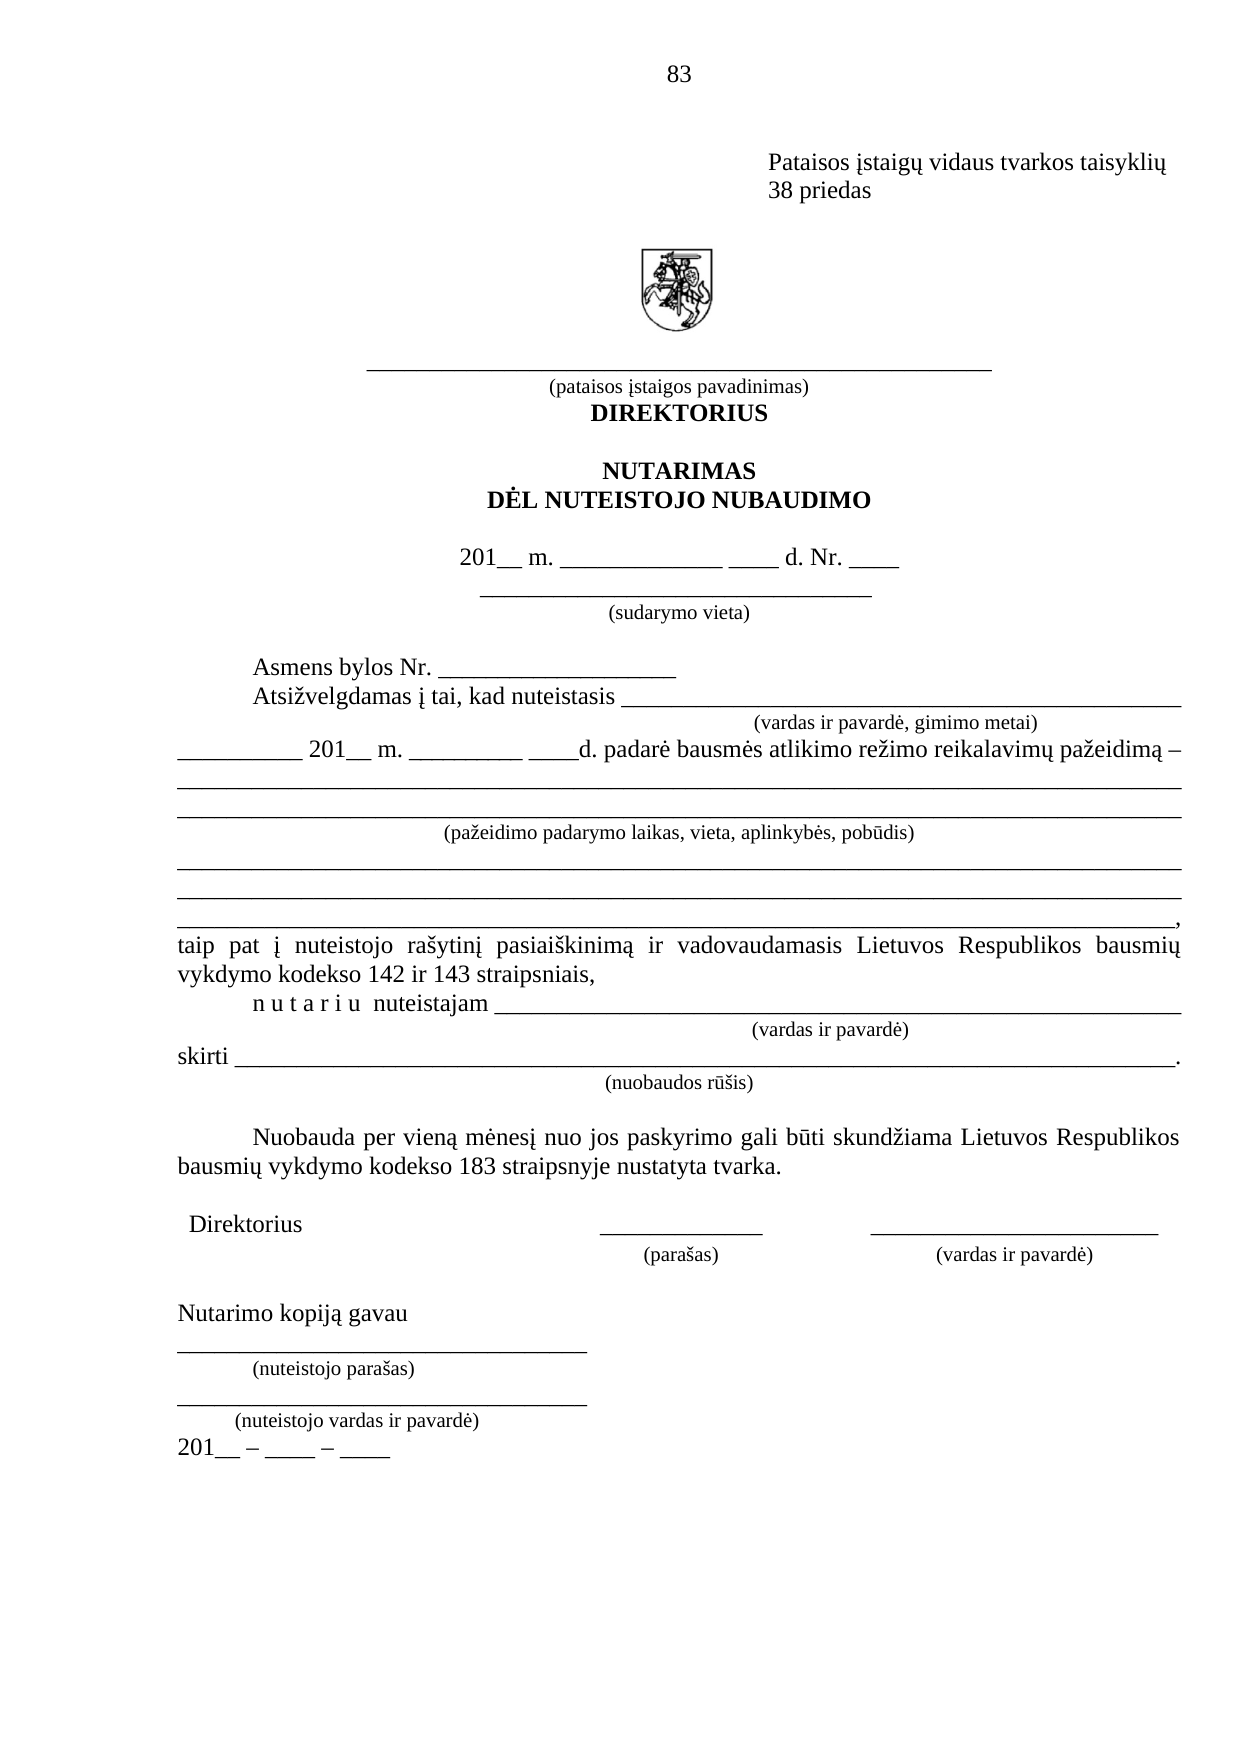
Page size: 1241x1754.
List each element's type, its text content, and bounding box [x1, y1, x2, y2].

text (pažeidimo padarymo laikas, vieta, aplinkybės, pobūdis) [177, 820, 1181, 844]
text DIREKTORIUS [177, 398, 1181, 427]
text (nuteistojo parašas) [177, 1356, 1181, 1380]
text skirti . [177, 1041, 1181, 1070]
text taip pat į nuteistojo rašytinį pasiaiškinimą ir vadovaudamasis Lietuvos Respublikos bausmių vykdymo kodekso 142 ir 143 straipsniais, [177, 931, 1181, 988]
table_header _____________ (parašas) [514, 1209, 848, 1269]
text (vardas ir pavardė, gimimo metai) [177, 710, 1181, 734]
text DĖL NUTEISTOJO NUBAUDIMO [177, 485, 1181, 513]
text Nuobauda per vieną mėnesį nuo jos paskyrimo gali būti skundžiama Lietuvos Respublikos bausmių vykdymo kodekso 183 straipsnyje nustatyta tvarka. [177, 1122, 1181, 1180]
text Asmens bylos Nr. [177, 652, 1181, 681]
text Pataisos įstaigų vidaus tvarkos taisyklių [768, 147, 1181, 176]
text NUTARIMAS [177, 456, 1181, 485]
text (nuteistojo vardas ir pavardė) [177, 1408, 1181, 1432]
table_header _______________________ (vardas ir pavardė) [848, 1209, 1181, 1269]
text Atsižvelgdamas į tai, kad nuteistasis [177, 681, 1181, 710]
text nutariu nuteistajam [177, 988, 1181, 1017]
text 38 priedas [768, 176, 1181, 204]
text Nutarimo kopiją gavau [177, 1298, 1181, 1327]
text 201__ – ____ – ____ [177, 1432, 1181, 1461]
text (nuobaudos rūšis) [177, 1070, 1181, 1094]
table_header Direktorius [177, 1209, 514, 1269]
text (sudarymo vieta) [177, 600, 1181, 624]
text __________ 201__ m. ____d. padarė bausmės atlikimo režimo reikalavimų pažeidimą – [177, 734, 1181, 788]
text (vardas ir pavardė) [177, 1017, 1181, 1041]
text 201__ m. _____________ ____ d. Nr. ____ [177, 542, 1181, 571]
text , [177, 902, 1181, 931]
text __________________________________________________ [177, 346, 1181, 374]
text (pataisos įstaigos pavadinimas) [177, 374, 1181, 398]
